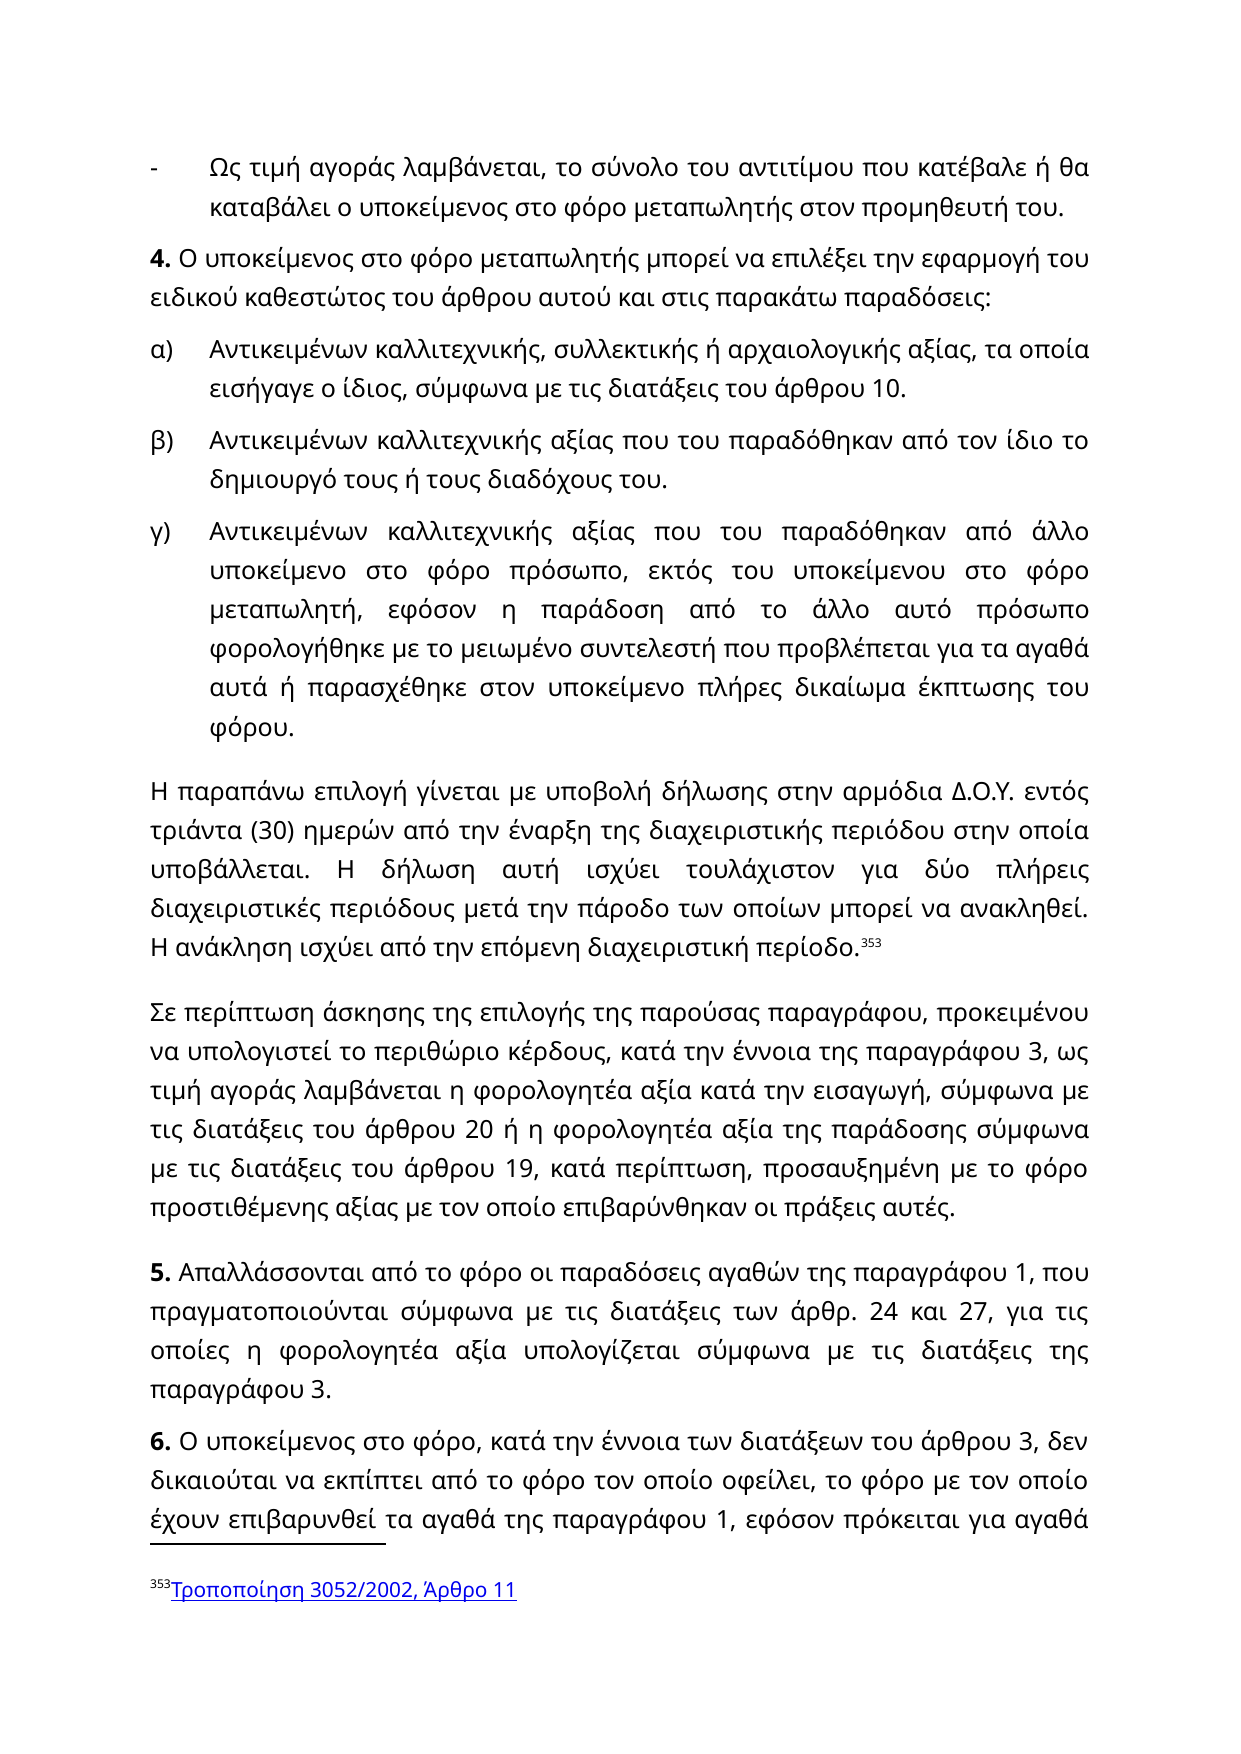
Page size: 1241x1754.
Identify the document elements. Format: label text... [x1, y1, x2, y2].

text Σε περίπτωση άσκησης της επιλογής της παρούσας παραγράφου, προκειμένου να υπολογιστεί το περιθώριο κέρδους, κατά την έννοια της παραγράφου 3, ως τιμή αγοράς λαμβάνεται η φορολογητέα αξία κατά την εισαγωγή, σύμφωνα με τις διατάξεις του άρθρου 20 ή η φορολογητέα αξία της παράδοσης σύμφωνα με τις διατάξεις του άρθρου 19, κατά περίπτωση, προσαυξημένη με το φόρο προστιθέμενης αξίας με τον οποίο επιβαρύνθηκαν οι πράξεις αυτές. [150, 994, 1090, 1224]
list γ) Αντικειμένων καλλιτεχνικής αξίας που του παραδόθηκαν από άλλο υποκείμενο στο φόρο πρόσωπο, εκτός του υποκείμενου στο φόρο μεταπωλητή, εφόσον η παράδοση από το άλλο αυτό πρόσωπο φορολογήθηκε με το μειωμένο συντελεστή που προβλέπεται για τα αγαθά αυτά ή παρασχέθηκε στον υποκείμενο πλήρες δικαίωμα έκπτωσης του φόρου. [150, 513, 1090, 743]
text 4. Ο υποκείμενος στο φόρο μεταπωλητής μπορεί να επιλέξει την εφαρμογή του ειδικού καθεστώτος του άρθρου αυτού και στις παρακάτω παραδόσεις: [150, 241, 1090, 314]
text Η παραπάνω επιλογή γίνεται με υποβολή δήλωσης στην αρμόδια Δ.Ο.Υ. εντός τριάντα (30) ημερών από την έναρξη της διαχειριστικής περιόδου στην οποία υποβάλλεται. Η δήλωση αυτή ισχύει τουλάχιστον για δύο πλήρεις διαχειριστικές περιόδους μετά την πάροδο των οποίων μπορεί να ανακληθεί. Η ανάκληση ισχύει από την επόμενη διαχειριστική περίοδο. [150, 773, 1090, 964]
list - Ως τιμή αγοράς λαμβάνεται, το σύνολο του αντιτίμου που κατέβαλε ή θα καταβάλει ο υποκείμενος στο φόρο μεταπωλητής στον προμηθευτή του. [150, 150, 1090, 223]
text 6. Ο υποκείμενος στο φόρο, κατά την έννοια των διατάξεων του άρθρου 3, δεν δικαιούται να εκπίπτει από το φόρο τον οποίο οφείλει, το φόρο με τον οποίο έχουν επιβαρυνθεί τα αγαθά της παραγράφου 1, εφόσον πρόκειται για αγαθά [150, 1423, 1090, 1536]
list β) Αντικειμένων καλλιτεχνικής αξίας που του παραδόθηκαν από τον ίδιο το δημιουργό τους ή τους διαδόχους του. [150, 422, 1090, 496]
text 5. Απαλλάσσονται από το φόρο οι παραδόσεις αγαθών της παραγράφου 1, που πραγματοποιούνται σύμφωνα με τις διατάξεις των άρθρ. 24 και 27, για τις οποίες η φορολογητέα αξία υπολογίζεται σύμφωνα με τις διατάξεις της παραγράφου 3. [150, 1254, 1090, 1406]
text Τροποποίηση 3052/2002, Άρθρο 11 [150, 1576, 1090, 1604]
list α) Αντικειμένων καλλιτεχνικής, συλλεκτικής ή αρχαιολογικής αξίας, τα οποία εισήγαγε ο ίδιος, σύμφωνα με τις διατάξεις του άρθρου 10. [150, 332, 1090, 405]
